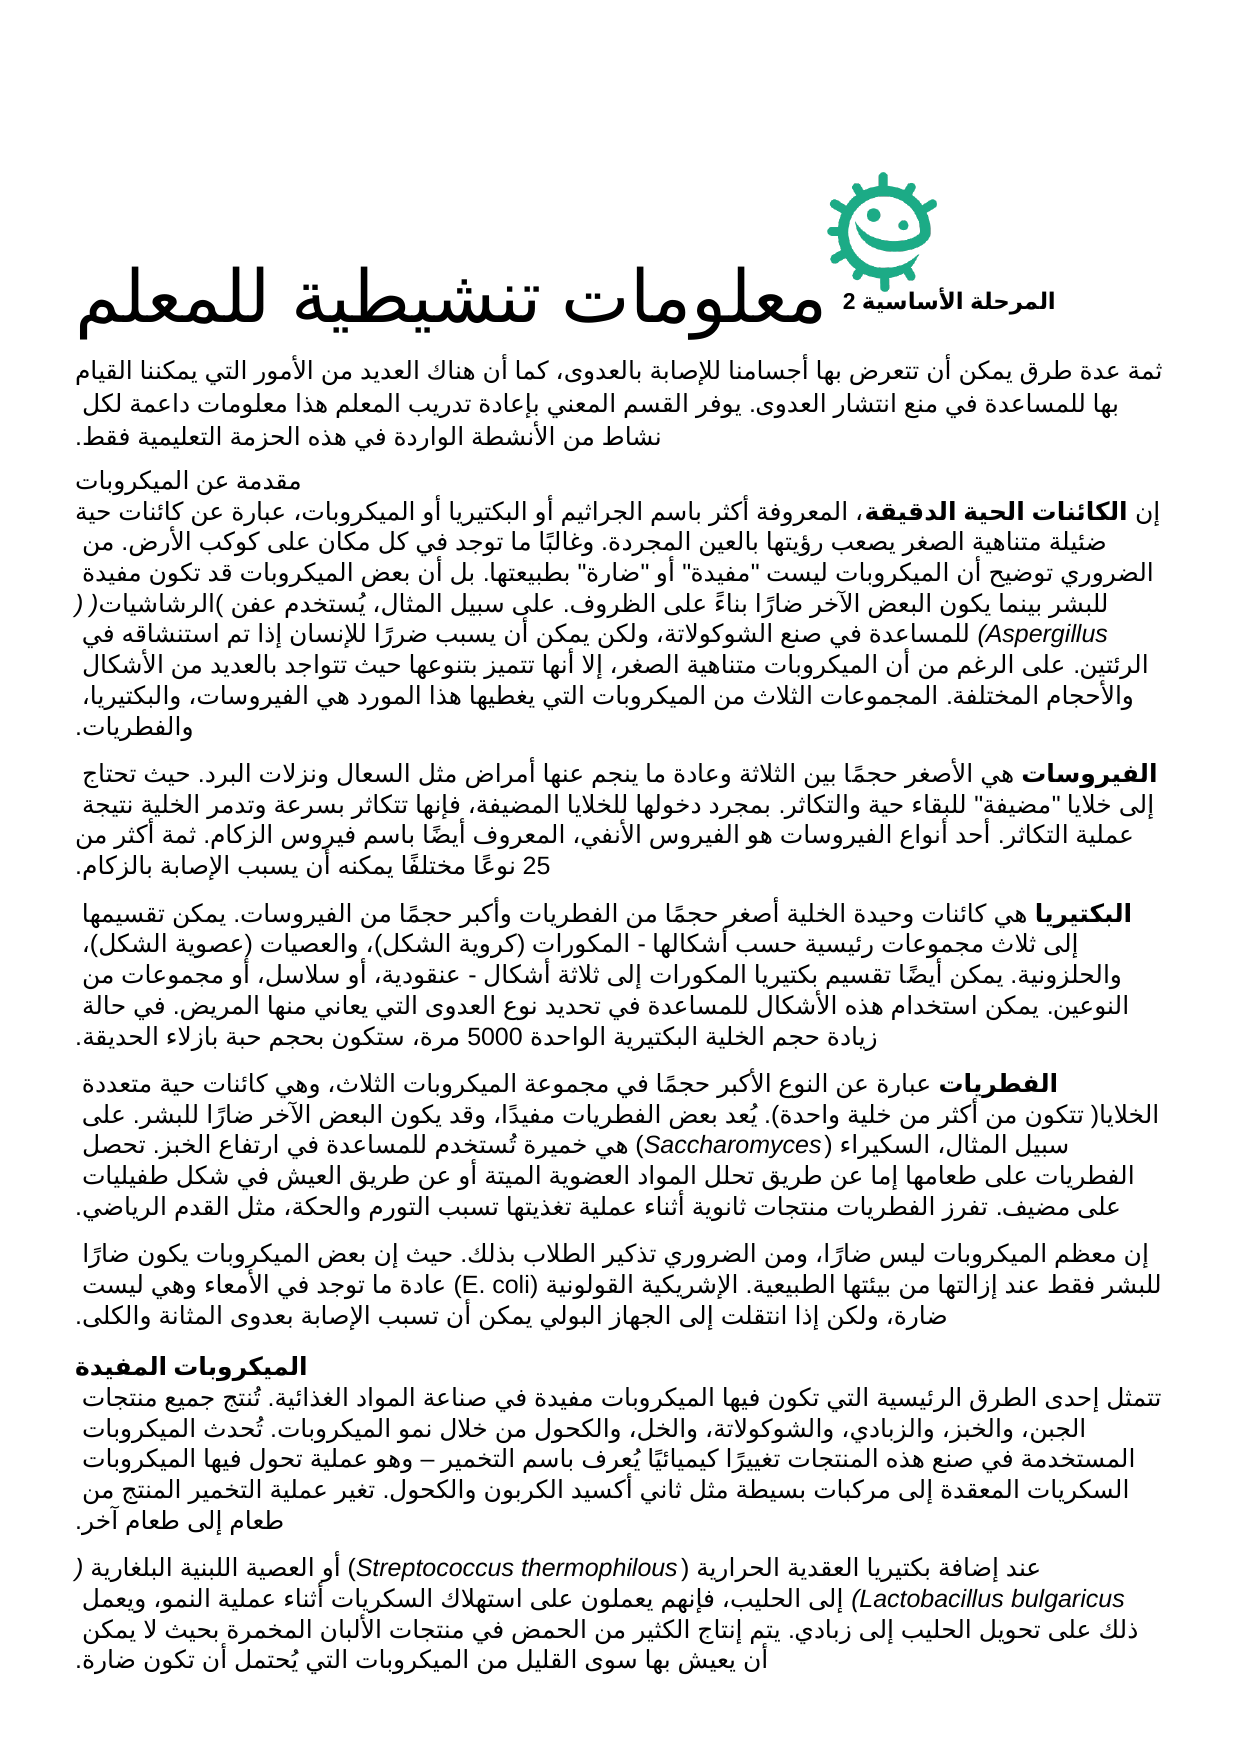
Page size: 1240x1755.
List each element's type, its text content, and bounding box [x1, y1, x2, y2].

subtitle الميكروبات المفيدة [75, 1352, 1164, 1381]
text الفطريات عبارة عن النوع الأكبر حجمًا في مجموعة الميكروبات الثلاث، وهي كائنات حية متعددة الخلايا( تتكون من أكثر من خلية واحدة). يُعد بعض الفطريات مفيدًا، وقد يكون البعض الآخر ضارًا للبشر. على سبيل المثال، السكيراء (Saccharomyces) هي خميرة تُستخدم للمساعدة في ارتفاع الخبز. تحصل الفطريات على طعامها إما عن طريق تحلل المواد العضوية الميتة أو عن طريق العيش في شكل طفيليات على مضيف. تفرز الفطريات منتجات ثانوية أثناء عملية تغذيتها تسبب التورم والحكة، مثل القدم الرياضي. [75, 1069, 1164, 1221]
text الفيروسات هي الأصغر حجمًا بين الثلاثة وعادة ما ينجم عنها أمراض مثل السعال ونزلات البرد. حيث تحتاج إلى خلايا "مضيفة" للبقاء حية والتكاثر. بمجرد دخولها للخلايا المضيفة، فإنها تتكاثر بسرعة وتدمر الخلية نتيجة عملية التكاثر. أحد أنواع الفيروسات هو الفيروس الأنفي، المعروف أيضًا باسم فيروس الزكام. ثمة أكثر من 25 نوعًا مختلفًا يمكنه أن يسبب الإصابة بالزكام. [75, 759, 1164, 880]
text البكتيريا هي كائنات وحيدة الخلية أصغر حجمًا من الفطريات وأكبر حجمًا من الفيروسات. يمكن تقسيمها إلى ثلاث مجموعات رئيسية حسب أشكالها - المكورات (كروية الشكل)، والعصيات (عصوية الشكل)، والحلزونية. يمكن أيضًا تقسيم بكتيريا المكورات إلى ثلاثة أشكال - عنقودية، أو سلاسل، أو مجموعات من النوعين. يمكن استخدام هذه الأشكال للمساعدة في تحديد نوع العدوى التي يعاني منها المريض. في حالة زيادة حجم الخلية البكتيرية الواحدة 5000 مرة، ستكون بحجم حبة بازلاء الحديقة. [75, 898, 1164, 1050]
text عند إضافة بكتيريا العقدية الحرارية (Streptococcus thermophilous) أو العصية اللبنية البلغارية (Lactobacillus bulgaricus) إلى الحليب، فإنهم يعملون على استهلاك السكريات أثناء عملية النمو، ويعمل ذلك على تحويل الحليب إلى زبادي. يتم إنتاج الكثير من الحمض في منتجات الألبان المخمرة بحيث لا يمكن أن يعيش بها سوى القليل من الميكروبات التي يُحتمل أن تكون ضارة. [75, 1553, 1164, 1674]
text إن الكائنات الحية الدقيقة، المعروفة أكثر باسم الجراثيم أو البكتيريا أو الميكروبات، عبارة عن كائنات حية ضئيلة متناهية الصغر يصعب رؤيتها بالعين المجردة. وغالبًا ما توجد في كل مكان على كوكب الأرض. من الضروري توضيح أن الميكروبات ليست "مفيدة" أو "ضارة" بطبيعتها. بل أن بعض الميكروبات قد تكون مفيدة للبشر بينما يكون البعض الآخر ضارًا بناءً على الظروف. على سبيل المثال، يُستخدم عفن )الرشاشيات( (Aspergillus) للمساعدة في صنع الشوكولاتة، ولكن يمكن أن يسبب ضررًا للإنسان إذا تم استنشاقه في الرئتين. على الرغم من أن الميكروبات متناهية الصغر، إلا أنها تتميز بتنوعها حيث تتواجد بالعديد من الأشكال والأحجام المختلفة. المجموعات الثلاث من الميكروبات التي يغطيها هذا المورد هي الفيروسات، والبكتيريا، والفطريات. [75, 496, 1164, 740]
subtitle مقدمة عن الميكروبات [75, 466, 1164, 494]
text معلومات تنشيطية للمعلم [75, 173, 1164, 337]
text ثمة عدة طرق يمكن أن تتعرض بها أجسامنا للإصابة بالعدوى، كما أن هناك العديد من الأمور التي يمكننا القيام بها للمساعدة في منع انتشار العدوى. يوفر القسم المعني بإعادة تدريب المعلم هذا معلومات داعمة لكل نشاط من الأنشطة الواردة في هذه الحزمة التعليمية فقط. [75, 356, 1164, 451]
text تتمثل إحدى الطرق الرئيسية التي تكون فيها الميكروبات مفيدة في صناعة المواد الغذائية. تُنتج جميع منتجات الجبن، والخبز، والزبادي، والشوكولاتة، والخل، والكحول من خلال نمو الميكروبات. تُحدث الميكروبات المستخدمة في صنع هذه المنتجات تغييرًا كيميائيًا يُعرف باسم التخمير – وهو عملية تحول فيها الميكروبات السكريات المعقدة إلى مركبات بسيطة مثل ثاني أكسيد الكربون والكحول. تغير عملية التخمير المنتج من طعام إلى طعام آخر. [75, 1383, 1164, 1534]
text إن معظم الميكروبات ليس ضارًا، ومن الضروري تذكير الطلاب بذلك. حيث إن بعض الميكروبات يكون ضارًا للبشر فقط عند إزالتها من بيئتها الطبيعية. الإشريكية القولونية (E. coli) عادة ما توجد في الأمعاء وهي ليست ضارة، ولكن إذا انتقلت إلى الجهاز البولي يمكن أن تسبب الإصابة بعدوى المثانة والكلى. [75, 1239, 1164, 1329]
